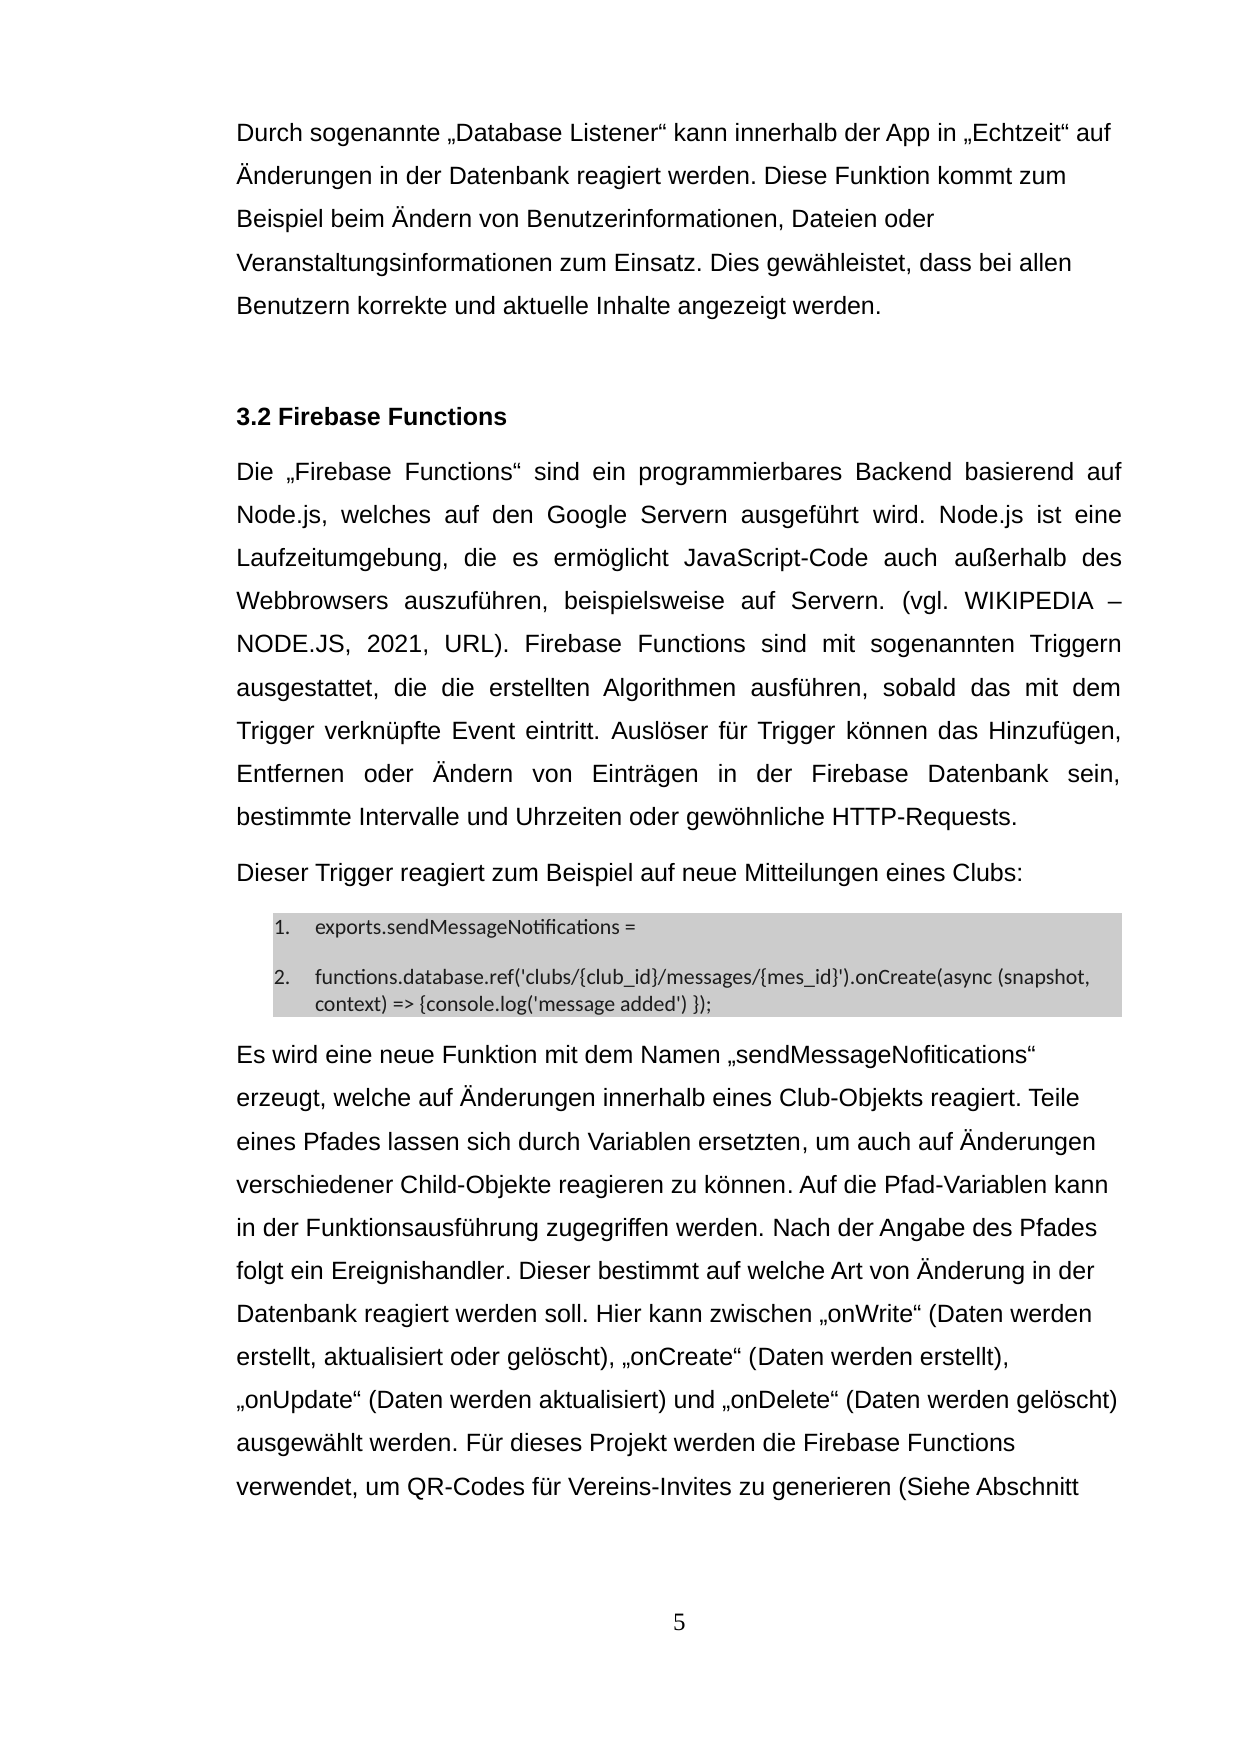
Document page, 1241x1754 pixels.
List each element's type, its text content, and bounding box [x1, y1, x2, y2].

list exports.sendMessageNotifications = [273, 913, 1122, 940]
text Dieser Trigger reagiert zum Beispiel auf neue Mitteilungen eines Clubs: [236, 857, 1122, 886]
text Es wird eine neue Funktion mit dem Namen „sendMessageNofitications“ erzeugt, welche auf Änderungen innerhalb eines Club-Objekts reagiert. Teile eines Pfades lassen sich durch Variablen ersetzten, um auch auf Änderungen verschiedener Child-Objekte reagieren zu können. Auf die Pfad-Variablen kann in der Funktionsausführung zugegriffen werden. Nach der Angabe des Pfades folgt ein Ereignishandler. Dieser bestimmt auf welche Art von Änderung in der Datenbank reagiert werden soll. Hier kann zwischen „onWrite“ (Daten werden erstellt, aktualisiert oder gelöscht), „onCreate“ (Daten werden erstellt), „onUpdate“ (Daten werden aktualisiert) und „onDelete“ (Daten werden gelöscht) ausgewählt werden. Für dieses Projekt werden die Firebase Functions verwendet, um QR-Codes für Vereins-Invites zu generieren (Siehe Abschnitt [236, 1040, 1122, 1500]
subtitle 3.2 Firebase Functions [236, 402, 1122, 430]
text Durch sogenannte „Database Listener“ kann innerhalb der App in „Echtzeit“ auf Änderungen in der Datenbank reagiert werden. Diese Funktion kommt zum Beispiel beim Ändern von Benutzerinformationen, Dateien oder Veranstaltungsinformationen zum Einsatz. Dies gewähleistet, dass bei allen Benutzern korrekte und aktuelle Inhalte angezeigt werden. [236, 118, 1122, 319]
list functions.database.ref('clubs/{club_id}/messages/{mes_id}').onCreate(async (snapshot, context) => {console.log('message added') }); [273, 963, 1122, 1017]
text Die „Firebase Functions“ sind ein programmierbares Backend basierend auf Node.js, welches auf den Google Servern ausgeführt wird. Node.js ist eine Laufzeitumgebung, die es ermöglicht JavaScript-Code auch außerhalb des Webbrowsers auszuführen, beispielsweise auf Servern. (vgl. WIKIPEDIA – NODE.JS, 2021, URL). Firebase Functions sind mit sogenannten Triggern ausgestattet, die die erstellten Algorithmen ausführen, sobald das mit dem Trigger verknüpfte Event eintritt. Auslöser für Trigger können das Hinzufügen, Entfernen oder Ändern von Einträgen in der Firebase Datenbank sein, bestimmte Intervalle und Uhrzeiten oder gewöhnliche HTTP-Requests. [236, 457, 1122, 831]
